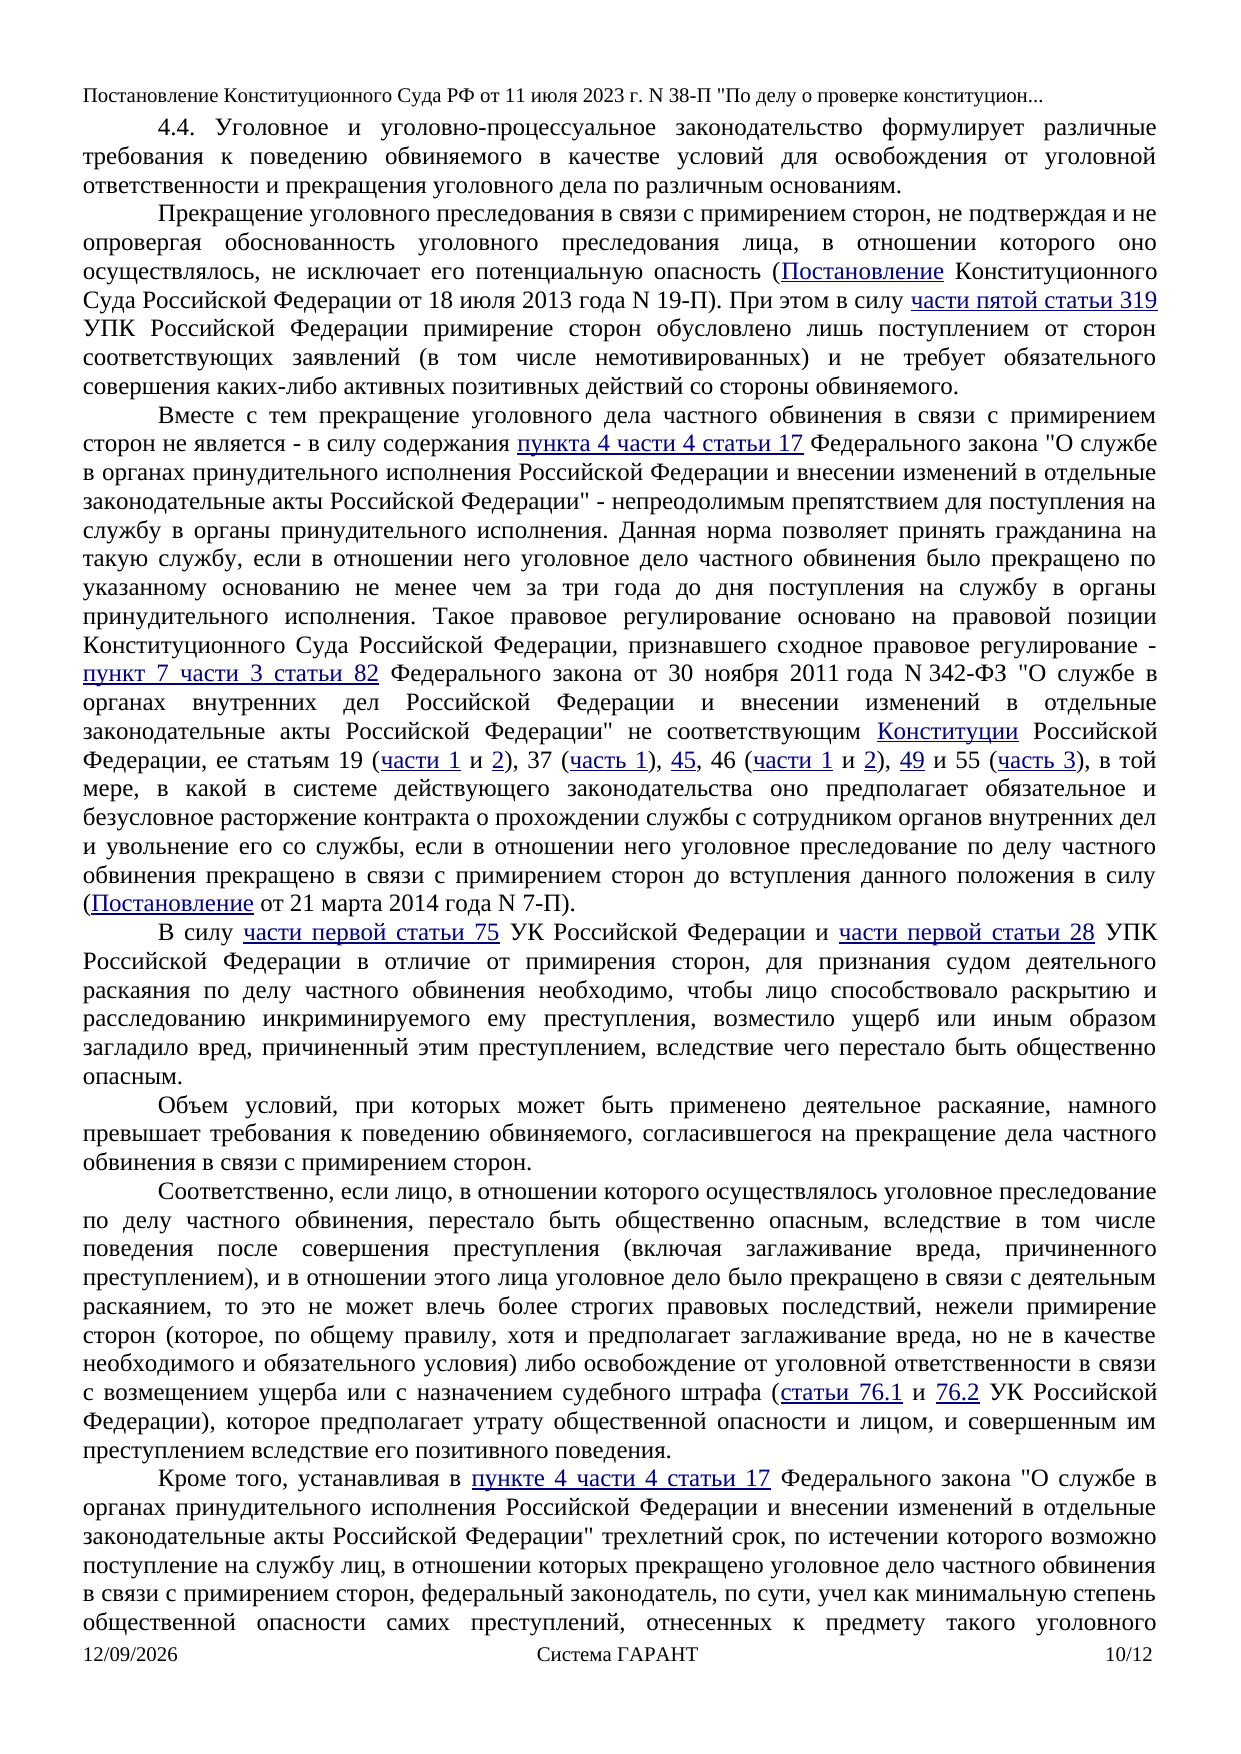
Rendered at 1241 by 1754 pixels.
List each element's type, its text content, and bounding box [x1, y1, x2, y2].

text Кроме того, устанавливая в пункте 4 части 4 статьи 17 Федерального закона "О службе в органах принудительного исполнения Российской Федерации и внесении изменений в отдельные законодательные акты Российской Федерации" трехлетний срок, по истечении которого возможно поступление на службу лиц, в отношении которых прекращено уголовное дело частного обвинения в связи с примирением сторон, федеральный законодатель, по сути, учел как минимальную степень общественной опасности самих преступлений, отнесенных к предмету такого уголовного [83, 1463, 1157, 1636]
text 4.4. Уголовное и уголовно-процессуальное законодательство формулирует различные требования к поведению обвиняемого в качестве условий для освобождения от уголовной ответственности и прекращения уголовного дела по различным основаниям. [83, 112, 1157, 198]
text Вместе с тем прекращение уголовного дела частного обвинения в связи с примирением сторон не является - в силу содержания пункта 4 части 4 статьи 17 Федерального закона "О службе в органах принудительного исполнения Российской Федерации и внесении изменений в отдельные законодательные акты Российской Федерации" - непреодолимым препятствием для поступления на службу в органы принудительного исполнения. Данная норма позволяет принять гражданина на такую службу, если в отношении него уголовное дело частного обвинения было прекращено по указанному основанию не менее чем за три года до дня поступления на службу в органы принудительного исполнения. Такое правовое регулирование основано на правовой позиции Конституционного Суда Российской Федерации, признавшего сходное правовое регулирование - пункт 7 части 3 статьи 82 Федерального закона от 30 ноября 2011 года N 342-ФЗ "О службе в органах внутренних дел Российской Федерации и внесении изменений в отдельные законодательные акты Российской Федерации" не соответствующим Конституции Российской Федерации, ее статьям 19 (части 1 и 2), 37 (часть 1), 45, 46 (части 1 и 2), 49 и 55 (часть 3), в той мере, в какой в системе действующего законодательства оно предполагает обязательное и безусловное расторжение контракта о прохождении службы с сотрудником органов внутренних дел и увольнение его со службы, если в отношении него уголовное преследование по делу частного обвинения прекращено в связи с примирением сторон до вступления данного положения в силу (Постановление от 21 марта 2014 года N 7-П). [83, 400, 1157, 917]
text Соответственно, если лицо, в отношении которого осуществлялось уголовное преследование по делу частного обвинения, перестало быть общественно опасным, вследствие в том числе поведения после совершения преступления (включая заглаживание вреда, причиненного преступлением), и в отношении этого лица уголовное дело было прекращено в связи с деятельным раскаянием, то это не может влечь более строгих правовых последствий, нежели примирение сторон (которое, по общему правилу, хотя и предполагает заглаживание вреда, но не в качестве необходимого и обязательного условия) либо освобождение от уголовной ответственности в связи с возмещением ущерба или с назначением судебного штрафа (статьи 76.1 и 76.2 УК Российской Федерации), которое предполагает утрату общественной опасности и лицом, и совершенным им преступлением вследствие его позитивного поведения. [83, 1176, 1157, 1463]
text Объем условий, при которых может быть применено деятельное раскаяние, намного превышает требования к поведению обвиняемого, согласившегося на прекращение дела частного обвинения в связи с примирением сторон. [83, 1090, 1157, 1176]
text Прекращение уголовного преследования в связи с примирением сторон, не подтверждая и не опровергая обоснованность уголовного преследования лица, в отношении которого оно осуществлялось, не исключает его потенциальную опасность (Постановление Конституционного Суда Российской Федерации от 18 июля 2013 года N 19-П). При этом в силу части пятой статьи 319 УПК Российской Федерации примирение сторон обусловлено лишь поступлением от сторон соответствующих заявлений (в том числе немотивированных) и не требует обязательного совершения каких-либо активных позитивных действий со стороны обвиняемого. [83, 198, 1157, 400]
text В силу части первой статьи 75 УК Российской Федерации и части первой статьи 28 УПК Российской Федерации в отличие от примирения сторон, для признания судом деятельного раскаяния по делу частного обвинения необходимо, чтобы лицо способствовало раскрытию и расследованию инкриминируемого ему преступления, возместило ущерб или иным образом загладило вред, причиненный этим преступлением, вследствие чего перестало быть общественно опасным. [83, 917, 1157, 1090]
